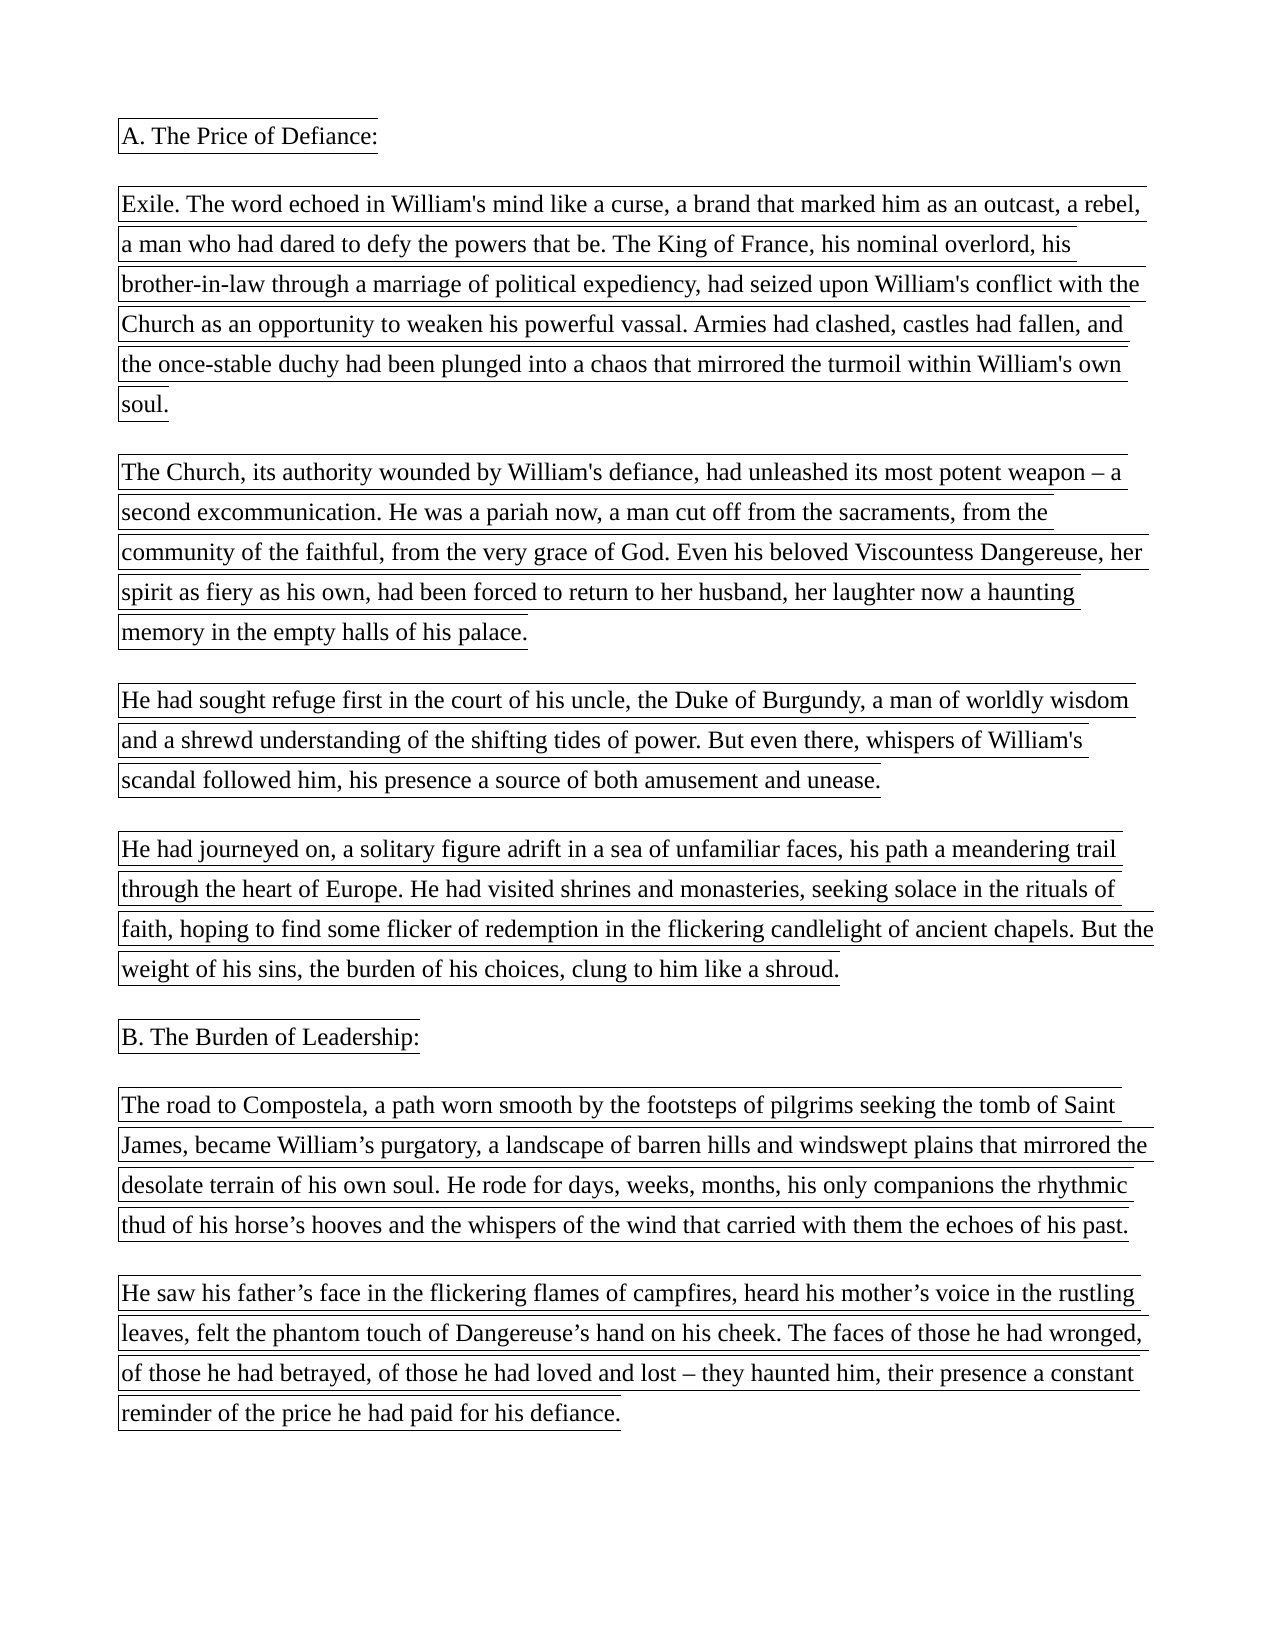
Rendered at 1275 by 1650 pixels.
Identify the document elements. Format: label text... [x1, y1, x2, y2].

text B. The Burden of Leadership: [119, 1019, 1157, 1053]
text The Church, its authority wounded by William's defiance, had unleashed its most potent weapon – a second excommunication. He was a pariah now, a man cut off from the sacraments, from the community of the faithful, from the very grace of God. Even his beloved Viscountess Dangereuse, her spirit as fiery as his own, had been forced to return to her husband, her laughter now a haunting memory in the empty halls of his palace. [118, 454, 1157, 649]
text He had sought refuge first in the court of his uncle, the Duke of Burgundy, a man of worldly wisdom and a shrewd understanding of the shifting tides of power. But even there, whispers of William's scandal followed him, his presence a source of both amusement and unease. [118, 682, 1157, 797]
text Exile. The word echoed in William's mind like a curse, a brand that marked him as an outcast, a rebel, a man who had dared to defy the powers that be. The King of France, his nominal overlord, his brother-in-law through a marriage of political expediency, had seized upon William's conflict with the Church as an opportunity to weaken his powerful vassal. Armies had clashed, castles had fallen, and the once-stable duchy had been plunged into a chaos that mirrored the turmoil within William's own soul. [118, 186, 1157, 421]
text A. The Price of Defiance: [119, 118, 1157, 153]
text He saw his father’s face in the flickering flames of campfires, heard his mother’s voice in the rustling leaves, felt the phantom touch of Dangereuse’s hand on his cheek. The faces of those he had wronged, of those he had betrayed, of those he had loved and lost – they haunted him, their presence a constant reminder of the price he had paid for his defiance. [118, 1275, 1157, 1430]
text He had journeyed on, a solitary figure adrift in a sea of unfamiliar faces, his path a meandering trail through the heart of Europe. He had visited shrines and monasteries, seeking solace in the rituals of faith, hoping to find some flicker of redemption in the flickering candlelight of ancient chapels. But the weight of his sins, the burden of his choices, clung to him like a shroud. [118, 831, 1157, 985]
text The road to Compostela, a path worn smooth by the footsteps of pilgrims seeking the tomb of Saint James, became William’s purgatory, a landscape of barren hills and windswept plains that mirrored the desolate terrain of his own soul. He rode for days, weeks, months, his only companions the rhythmic thud of his horse’s hooves and the whispers of the wind that carried with them the echoes of his past. [118, 1087, 1157, 1242]
